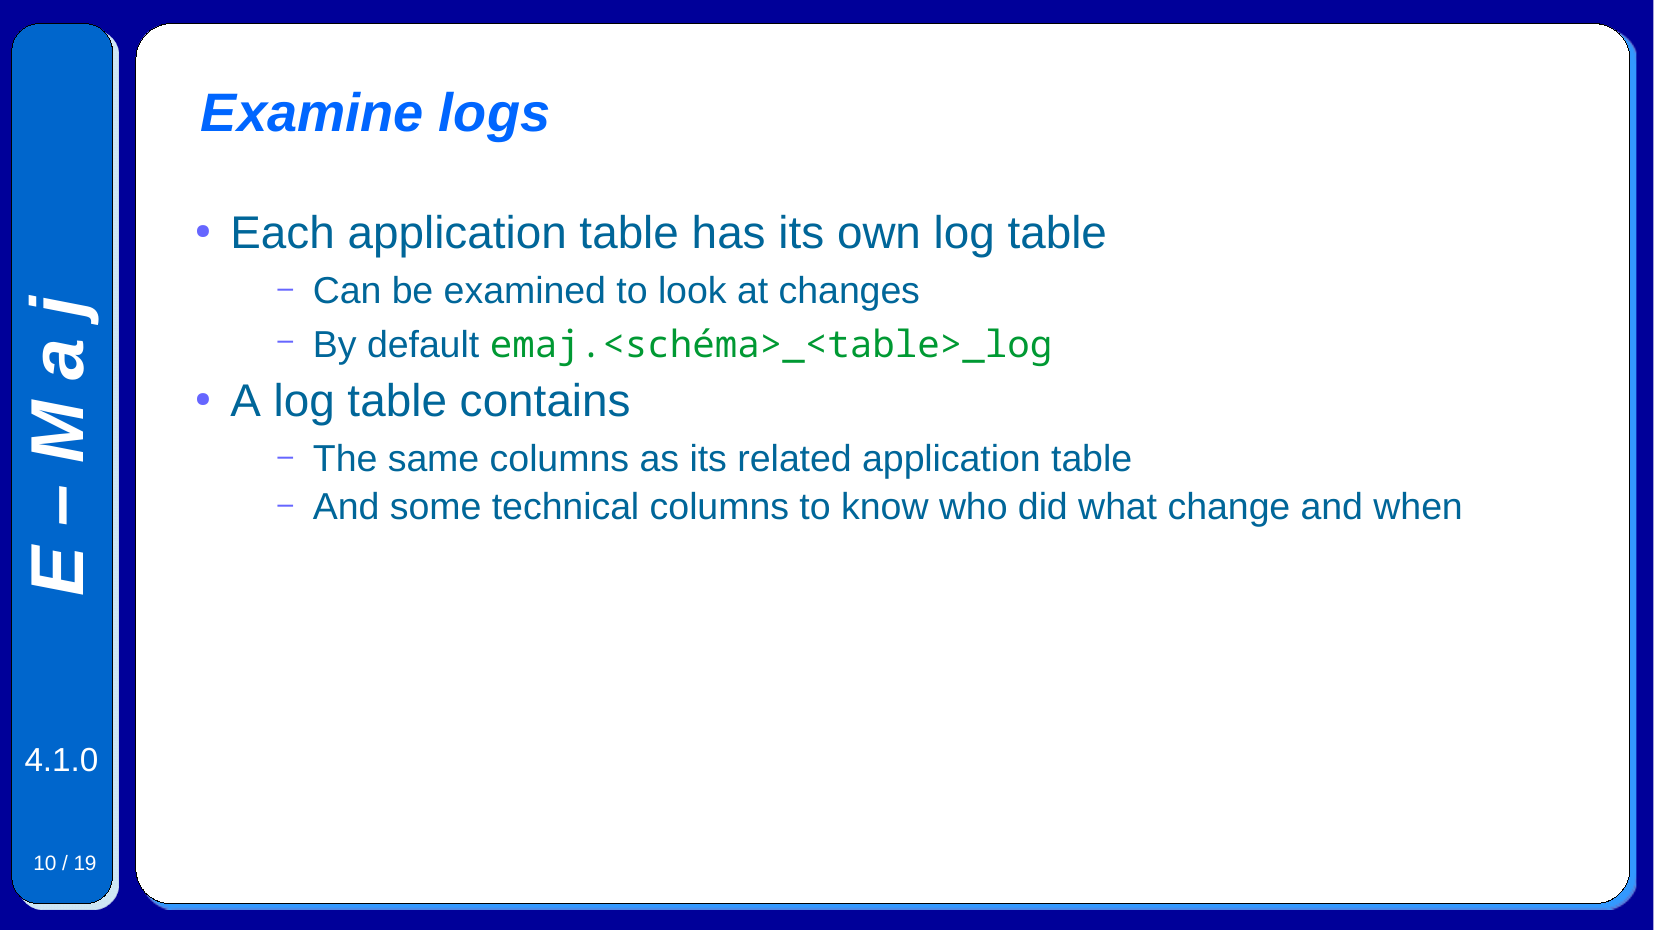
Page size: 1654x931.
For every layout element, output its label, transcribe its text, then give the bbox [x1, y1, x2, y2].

list Each application table has its own log table Can be examined to look at changes By default emaj.<schéma>_<table>_log A log table contains The same columns as its related application table And some technical columns to know who did what change and when [177, 206, 1587, 867]
title Examine logs [200, 34, 1575, 191]
